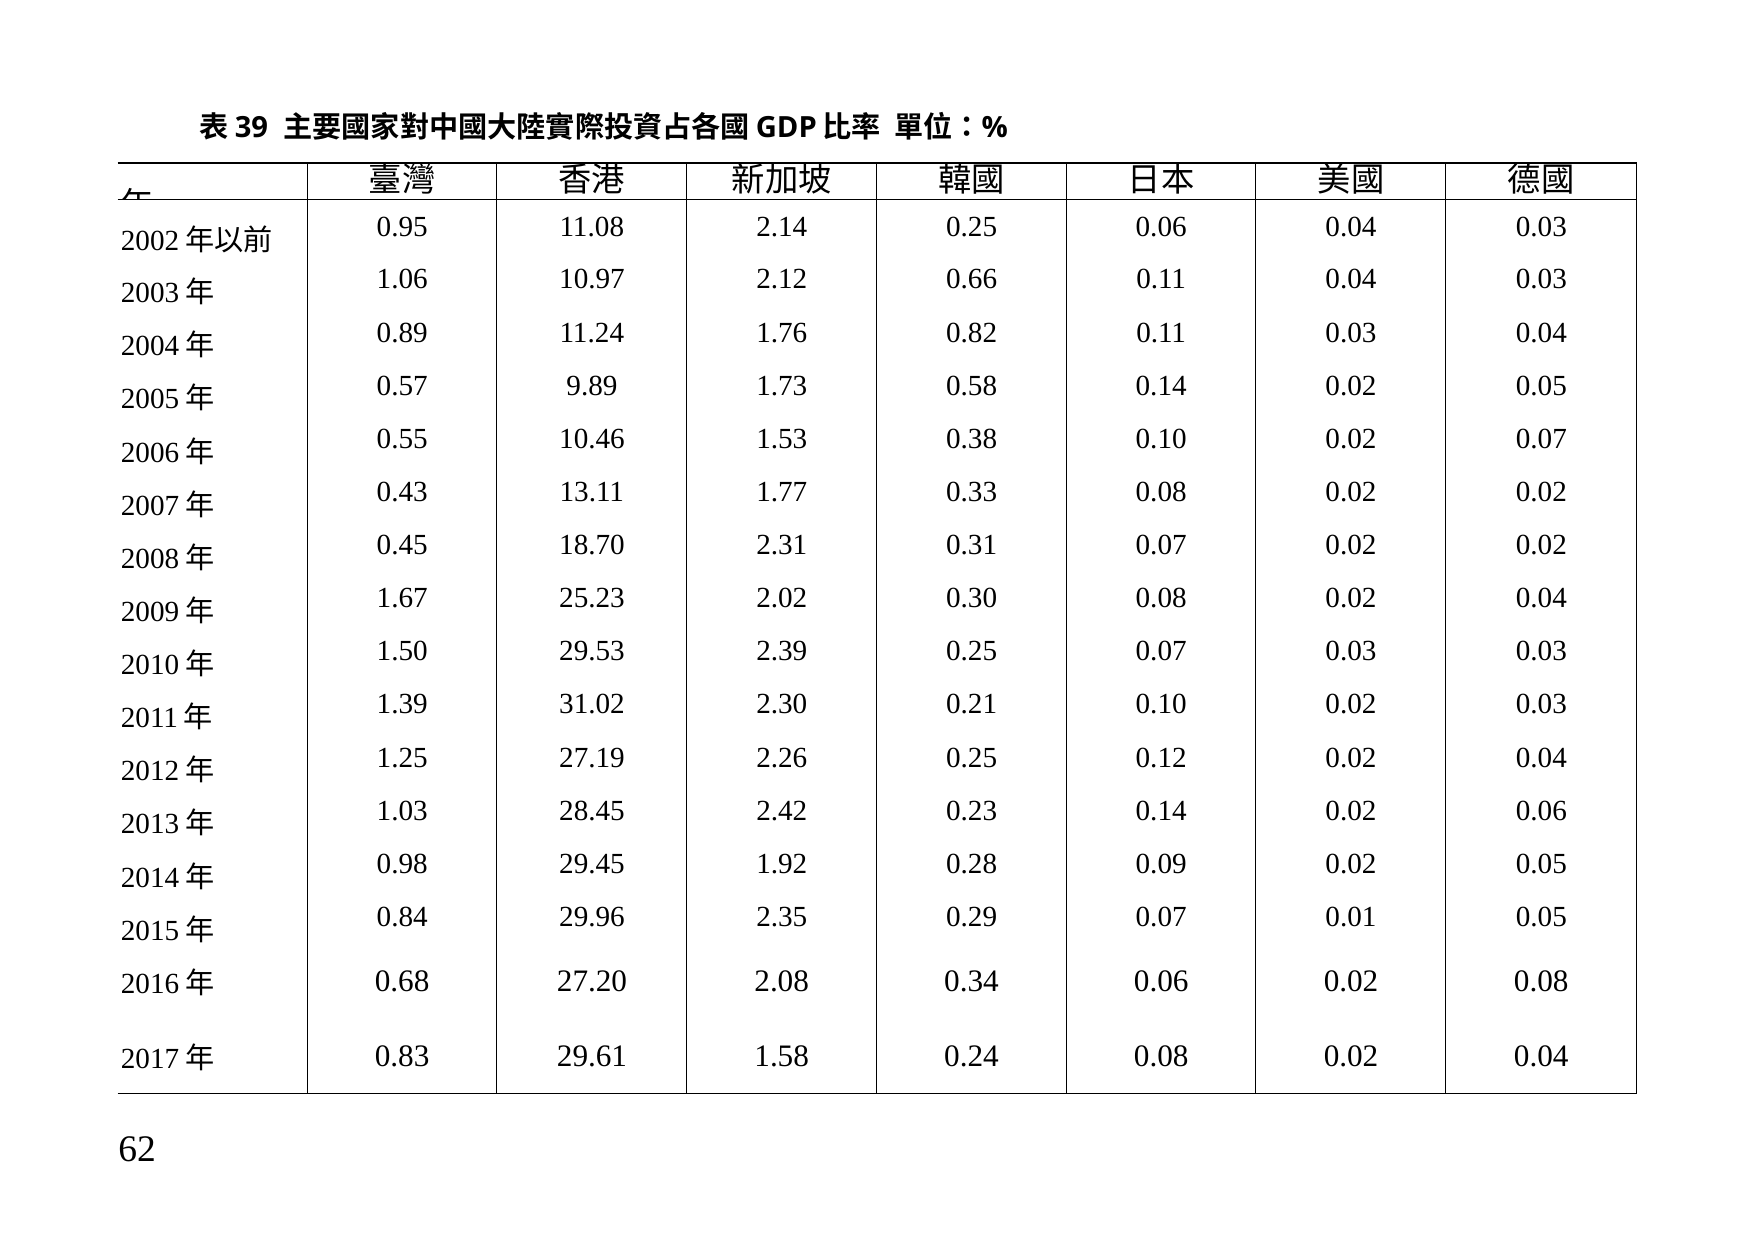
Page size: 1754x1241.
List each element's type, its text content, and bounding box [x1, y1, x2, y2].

table_cell 0.08 [1067, 465, 1255, 518]
table_cell 0.10 [1067, 678, 1255, 731]
table_cell 0.02 [1256, 1018, 1445, 1093]
table_cell 27.20 [497, 943, 686, 1018]
table_header 德國 [1446, 164, 1636, 199]
table_cell 0.14 [1067, 784, 1255, 837]
table_cell 0.24 [877, 1018, 1066, 1093]
table_cell 2.08 [687, 943, 876, 1018]
table_cell 1.76 [687, 306, 876, 359]
table_header 美國 [1256, 164, 1445, 199]
table_cell 11.24 [497, 306, 686, 359]
table_cell 1.77 [687, 465, 876, 518]
table_header 年 [118, 164, 307, 199]
table_cell 0.03 [1446, 624, 1636, 677]
table_cell 2010年 [118, 624, 307, 677]
table_cell 0.02 [1446, 518, 1636, 571]
table_cell 2.35 [687, 890, 876, 943]
table_cell 0.06 [1067, 200, 1255, 252]
table_cell 2003年 [118, 253, 307, 306]
table_cell 31.02 [497, 678, 686, 731]
table_cell 10.46 [497, 412, 686, 465]
table_cell 0.05 [1446, 837, 1636, 890]
table_cell 28.45 [497, 784, 686, 837]
table_header 香港 [497, 164, 686, 199]
table_cell 29.45 [497, 837, 686, 890]
table_cell 2004年 [118, 306, 307, 359]
table_cell 2.12 [687, 253, 876, 306]
table_cell 0.02 [1256, 465, 1445, 518]
table_cell 0.05 [1446, 359, 1636, 412]
table_cell 0.14 [1067, 359, 1255, 412]
table_cell 0.02 [1256, 359, 1445, 412]
table_cell 0.02 [1446, 465, 1636, 518]
table_cell 0.06 [1067, 943, 1255, 1018]
table_cell 1.67 [308, 571, 496, 624]
table_cell 0.95 [308, 200, 496, 252]
table_cell 0.98 [308, 837, 496, 890]
table_cell 29.53 [497, 624, 686, 677]
table_cell 0.03 [1446, 200, 1636, 252]
table_cell 0.01 [1256, 890, 1445, 943]
table_cell 0.25 [877, 624, 1066, 677]
table_cell 2009年 [118, 571, 307, 624]
table_cell 2008年 [118, 518, 307, 571]
table_cell 9.89 [497, 359, 686, 412]
table_cell 25.23 [497, 571, 686, 624]
table_cell 0.25 [877, 731, 1066, 784]
table_cell 2014年 [118, 837, 307, 890]
table_header 臺灣 [308, 164, 496, 199]
table_cell 0.83 [308, 1018, 496, 1093]
table_header 韓國 [877, 164, 1066, 199]
table_cell 0.03 [1256, 624, 1445, 677]
table_cell 0.34 [877, 943, 1066, 1018]
table_cell 2.30 [687, 678, 876, 731]
table_cell 11.08 [497, 200, 686, 252]
table_cell 0.08 [1067, 1018, 1255, 1093]
table_cell 0.02 [1256, 518, 1445, 571]
table_cell 2007年 [118, 465, 307, 518]
table_cell 29.61 [497, 1018, 686, 1093]
table_cell 0.07 [1067, 518, 1255, 571]
table_cell 0.12 [1067, 731, 1255, 784]
subtitle 表39 主要國家對中國大陸實際投資占各國GDP比率 單位：% [118, 87, 1636, 162]
table_cell 2013年 [118, 784, 307, 837]
table_cell 0.07 [1446, 412, 1636, 465]
table_header 新加坡 [687, 164, 876, 199]
table_cell 0.09 [1067, 837, 1255, 890]
table_cell 2.39 [687, 624, 876, 677]
table_cell 1.06 [308, 253, 496, 306]
table_cell 2.14 [687, 200, 876, 252]
table_cell 2.02 [687, 571, 876, 624]
table_cell 0.10 [1067, 412, 1255, 465]
table_cell 0.84 [308, 890, 496, 943]
table_cell 1.73 [687, 359, 876, 412]
table_cell 0.08 [1446, 943, 1636, 1018]
table_cell 0.07 [1067, 890, 1255, 943]
table_header 年 [126, 194, 137, 199]
table_cell 0.02 [1256, 678, 1445, 731]
table_cell 1.58 [687, 1018, 876, 1093]
table_cell 1.03 [308, 784, 496, 837]
table_cell 2005年 [118, 359, 307, 412]
table_cell 10.97 [497, 253, 686, 306]
table_cell 0.08 [1067, 571, 1255, 624]
table_cell 0.02 [1256, 784, 1445, 837]
table_cell 2015年 [118, 890, 307, 943]
table_cell 18.70 [497, 518, 686, 571]
table_cell 0.05 [1446, 890, 1636, 943]
table_cell 0.30 [877, 571, 1066, 624]
table_cell 0.07 [1067, 624, 1255, 677]
table_cell 0.04 [1256, 200, 1445, 252]
table_cell 0.11 [1067, 253, 1255, 306]
table_cell 0.23 [877, 784, 1066, 837]
table_cell 2011年 [118, 678, 307, 731]
table_cell 0.02 [1256, 571, 1445, 624]
table_cell 2016年 [118, 943, 307, 1018]
table_cell 0.03 [1256, 306, 1445, 359]
table_cell 0.11 [1067, 306, 1255, 359]
table_cell 0.31 [877, 518, 1066, 571]
table_cell 2.31 [687, 518, 876, 571]
table_cell 2017年 [118, 1018, 307, 1093]
table_cell 1.25 [308, 731, 496, 784]
table_cell 0.55 [308, 412, 496, 465]
table_cell 0.04 [1446, 1018, 1636, 1093]
table_cell 0.03 [1446, 253, 1636, 306]
table_cell 0.02 [1256, 731, 1445, 784]
table_cell 2.42 [687, 784, 876, 837]
table_cell 2002年以前 [118, 200, 307, 252]
table_cell 0.06 [1446, 784, 1636, 837]
table_header 日本 [1067, 164, 1255, 199]
table_cell 0.29 [877, 890, 1066, 943]
table_cell 0.66 [877, 253, 1066, 306]
table_cell 2.26 [687, 731, 876, 784]
table_cell 1.92 [687, 837, 876, 890]
table_cell 0.21 [877, 678, 1066, 731]
table_cell 1.50 [308, 624, 496, 677]
table_cell 0.28 [877, 837, 1066, 890]
table_cell 0.45 [308, 518, 496, 571]
table_cell 2006年 [118, 412, 307, 465]
table_cell 13.11 [497, 465, 686, 518]
table_cell 0.04 [1446, 306, 1636, 359]
table_cell 0.02 [1256, 837, 1445, 890]
table_cell 0.04 [1446, 731, 1636, 784]
table_cell 0.04 [1256, 253, 1445, 306]
table_cell 2012年 [118, 731, 307, 784]
table_cell 0.02 [1256, 412, 1445, 465]
table_cell 0.38 [877, 412, 1066, 465]
table_cell 1.39 [308, 678, 496, 731]
table_cell 0.02 [1256, 943, 1445, 1018]
table_cell 0.33 [877, 465, 1066, 518]
table_cell 27.19 [497, 731, 686, 784]
table_cell 0.68 [308, 943, 496, 1018]
table_cell 0.89 [308, 306, 496, 359]
table_cell 1.53 [687, 412, 876, 465]
table_cell 0.25 [877, 200, 1066, 252]
table_cell 0.57 [308, 359, 496, 412]
table_cell 0.43 [308, 465, 496, 518]
table_cell 0.58 [877, 359, 1066, 412]
table_cell 0.03 [1446, 678, 1636, 731]
table_cell 29.96 [497, 890, 686, 943]
table_cell 0.82 [877, 306, 1066, 359]
table_cell 0.04 [1446, 571, 1636, 624]
